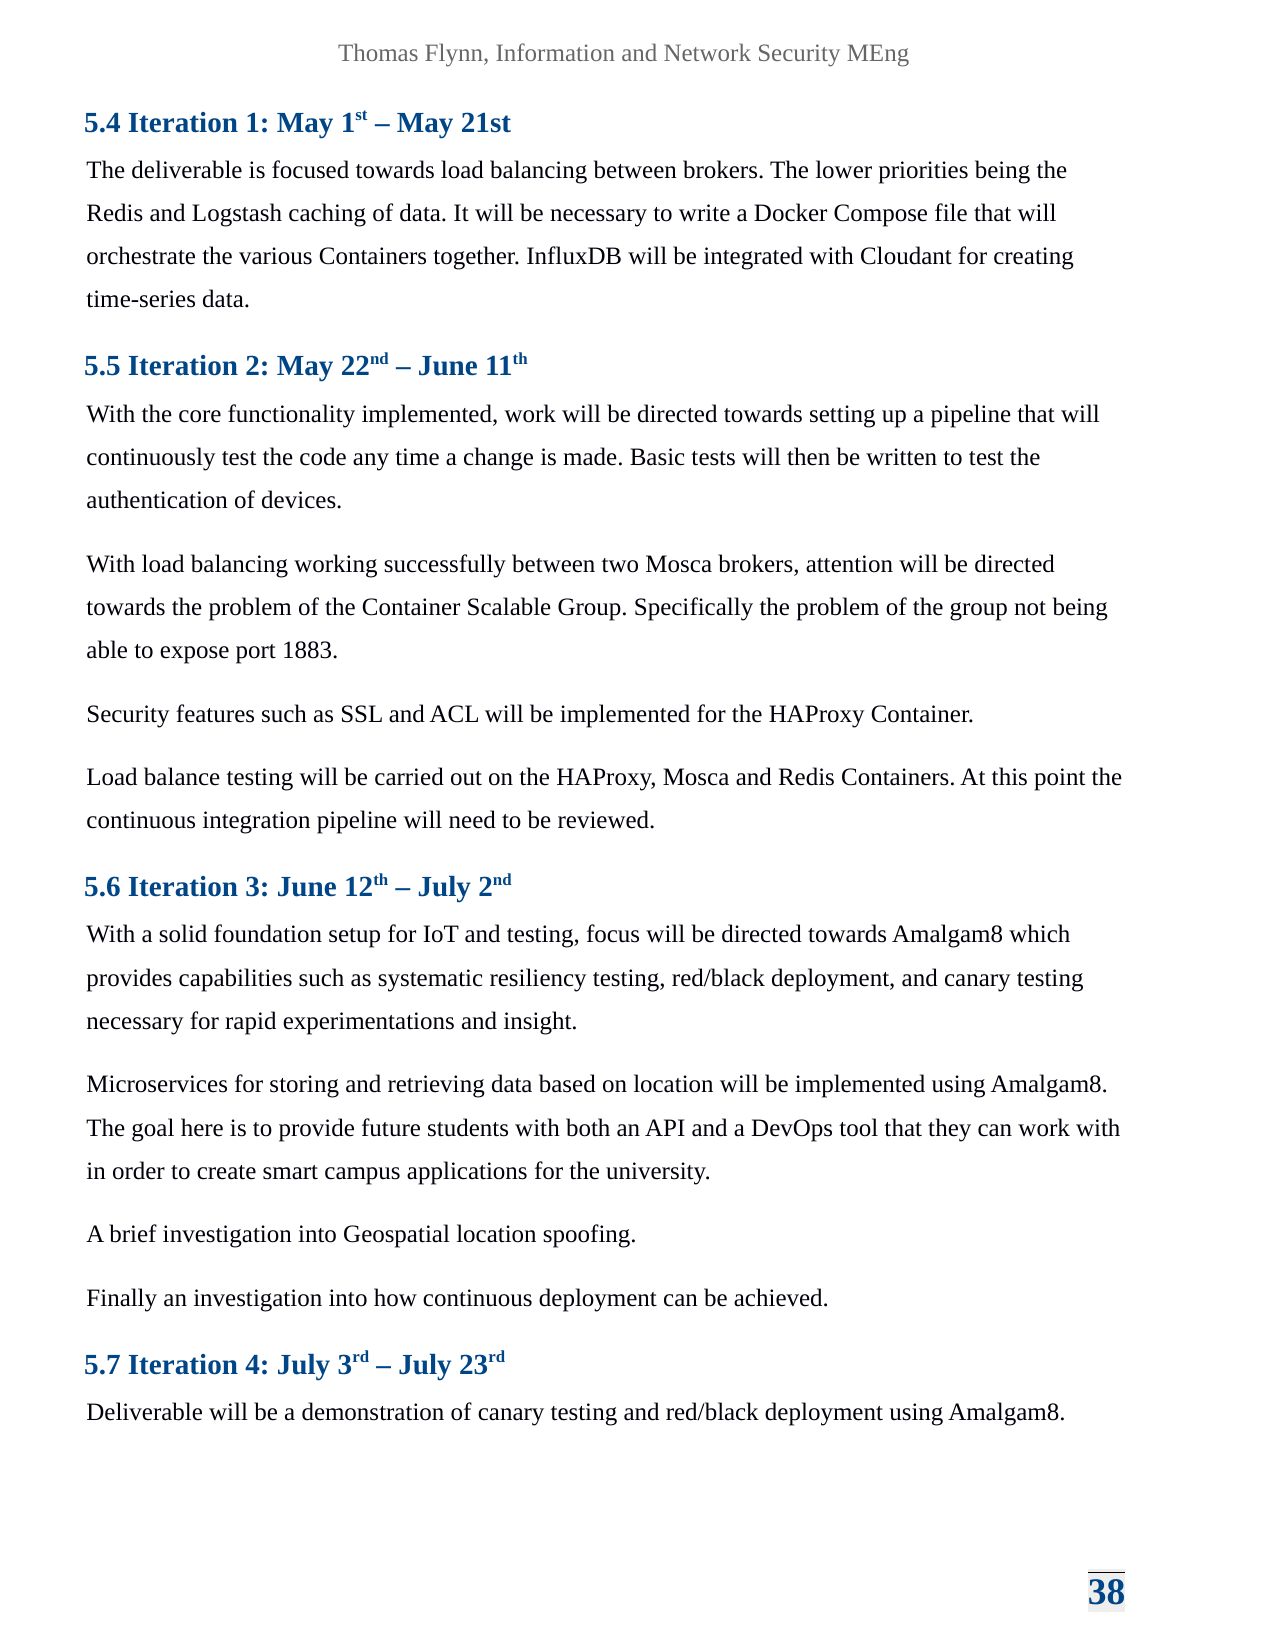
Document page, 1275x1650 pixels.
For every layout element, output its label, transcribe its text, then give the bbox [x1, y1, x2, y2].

text With load balancing working successfully between two Mosca brokers, attention will be directed towards the problem of the Container Scalable Group. Specifically the problem of the group not being able to expose port 1883. [86, 549, 1125, 664]
text Deliverable will be a demonstration of canary testing and red/black deployment using Amalgam8. [86, 1397, 1125, 1426]
subtitle 5.7 Iteration 4: July 3rd – July 23rd [81, 1347, 1125, 1381]
subtitle 5.6 Iteration 3: June 12th – July 2nd [81, 869, 1125, 903]
text A brief investigation into Geospatial location spoofing. [86, 1219, 1125, 1248]
text Load balance testing will be carried out on the HAProxy, Mosca and Redis Containers. At this point the continuous integration pipeline will need to be reviewed. [86, 762, 1125, 834]
subtitle 5.4 Iteration 1: May 1st – May 21st [81, 105, 1125, 138]
text With a solid foundation setup for IoT and testing, focus will be directed towards Amalgam8 which provides capabilities such as systematic resiliency testing, red/black deployment, and canary testing necessary for rapid experimentations and insight. [86, 919, 1125, 1034]
text Security features such as SSL and ACL will be implemented for the HAProxy Container. [86, 699, 1125, 727]
text The deliverable is focused towards load balancing between brokers. The lower priorities being the Redis and Logstash caching of data. It will be necessary to write a Docker Compose file that will orchestrate the various Containers together. InfluxDB will be integrated with Cloudant for creating time-series data. [86, 155, 1125, 313]
subtitle 5.5 Iteration 2: May 22nd – June 11th [81, 348, 1125, 382]
text Finally an investigation into how continuous deployment can be achieved. [86, 1283, 1125, 1312]
text With the core functionality implemented, work will be directed towards setting up a pipeline that will continuously test the code any time a change is made. Basic tests will then be written to test the authentication of devices. [86, 399, 1125, 514]
text Microservices for storing and retrieving data based on location will be implemented using Amalgam8. The goal here is to provide future students with both an API and a DevOps tool that they can work with in order to create smart campus applications for the university. [86, 1069, 1125, 1184]
